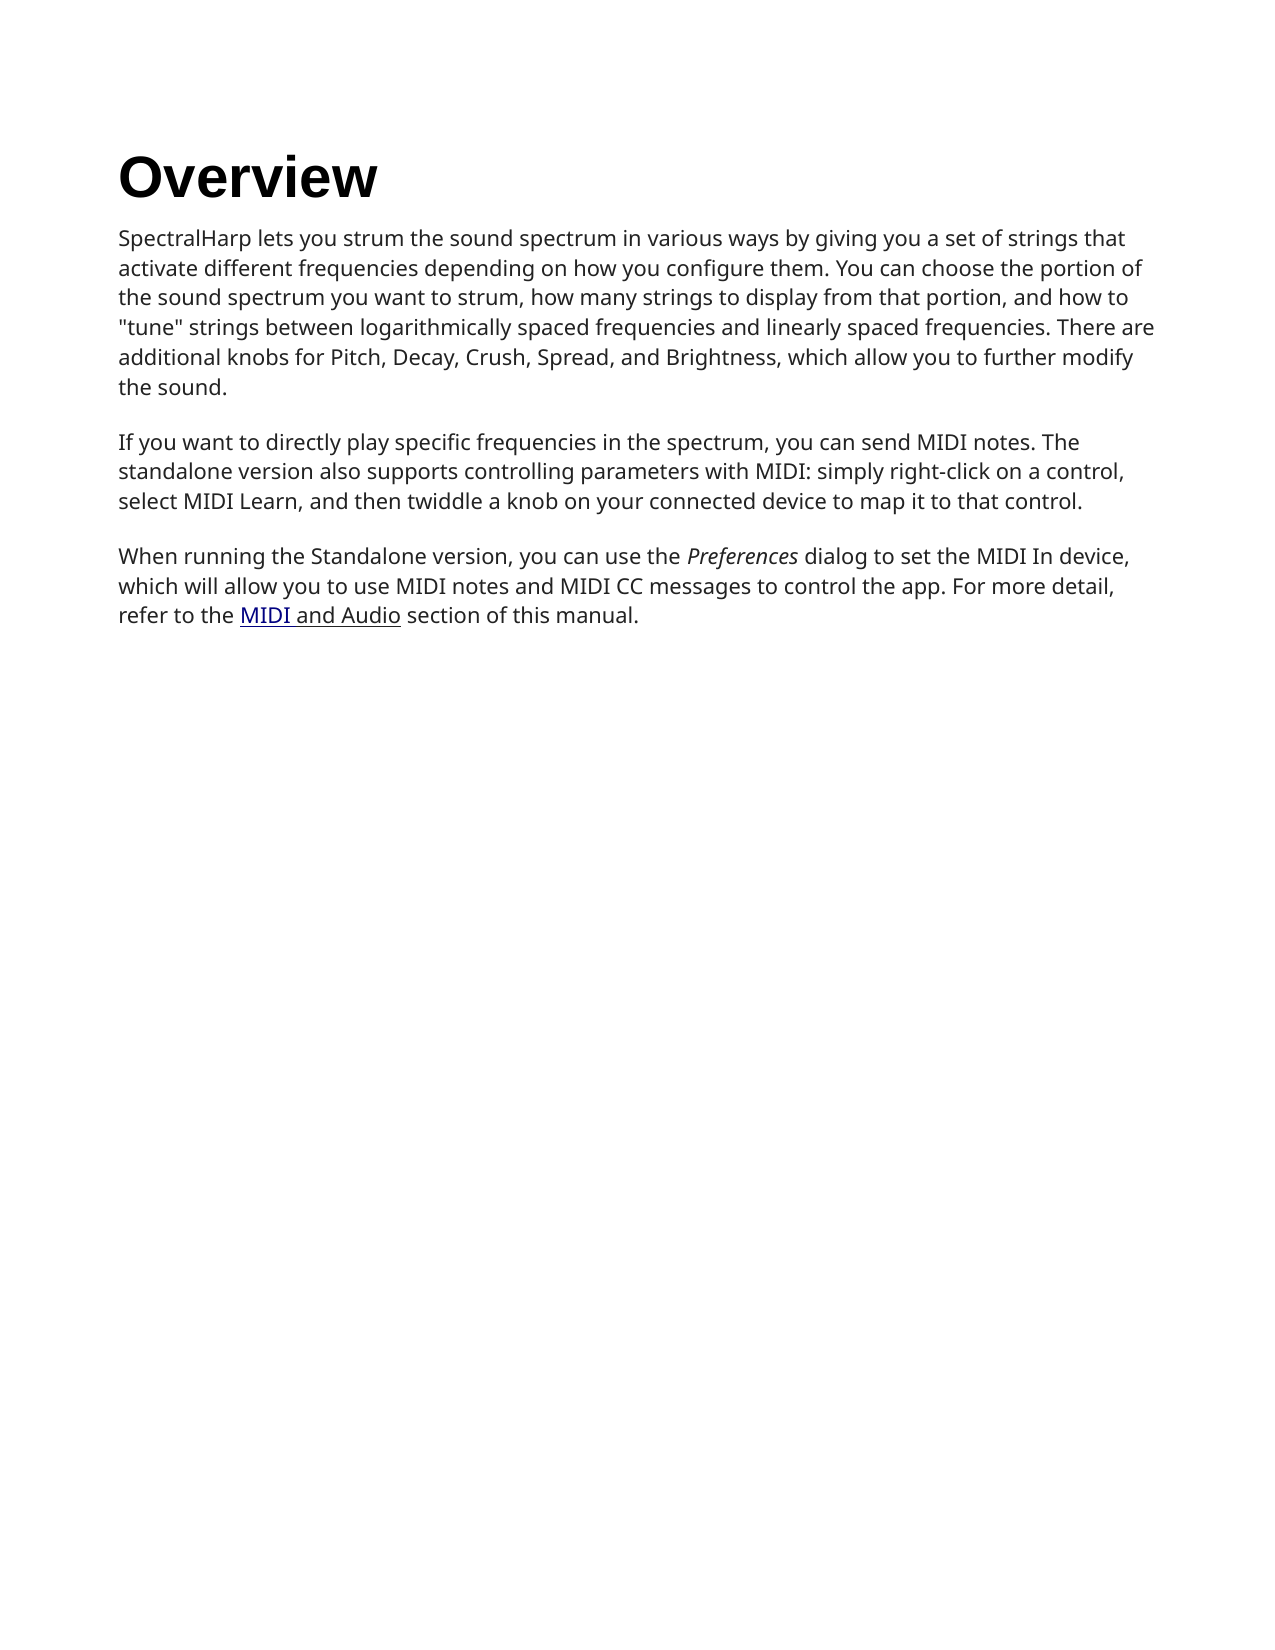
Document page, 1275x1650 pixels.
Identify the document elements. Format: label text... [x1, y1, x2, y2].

subtitle Overview [118, 143, 1157, 210]
text SpectralHarp lets you strum the sound spectrum in various ways by giving you a set of strings that activate different frequencies depending on how you configure them. You can choose the portion of the sound spectrum you want to strum, how many strings to display from that portion, and how to "tune" strings between logarithmically spaced frequencies and linearly spaced frequencies. There are additional knobs for Pitch, Decay, Crush, Spread, and Brightness, which allow you to further modify the sound. [118, 223, 1157, 401]
text If you want to directly play specific frequencies in the spectrum, you can send MIDI notes. The standalone version also supports controlling parameters with MIDI: simply right-click on a control, select MIDI Learn, and then twiddle a knob on your connected device to map it to that control. [118, 426, 1157, 516]
text When running the Standalone version, you can use the Preferences dialog to set the MIDI In device, which will allow you to use MIDI notes and MIDI CC messages to control the app. For more detail, refer to the MIDI and Audio section of this manual. [118, 541, 1157, 630]
